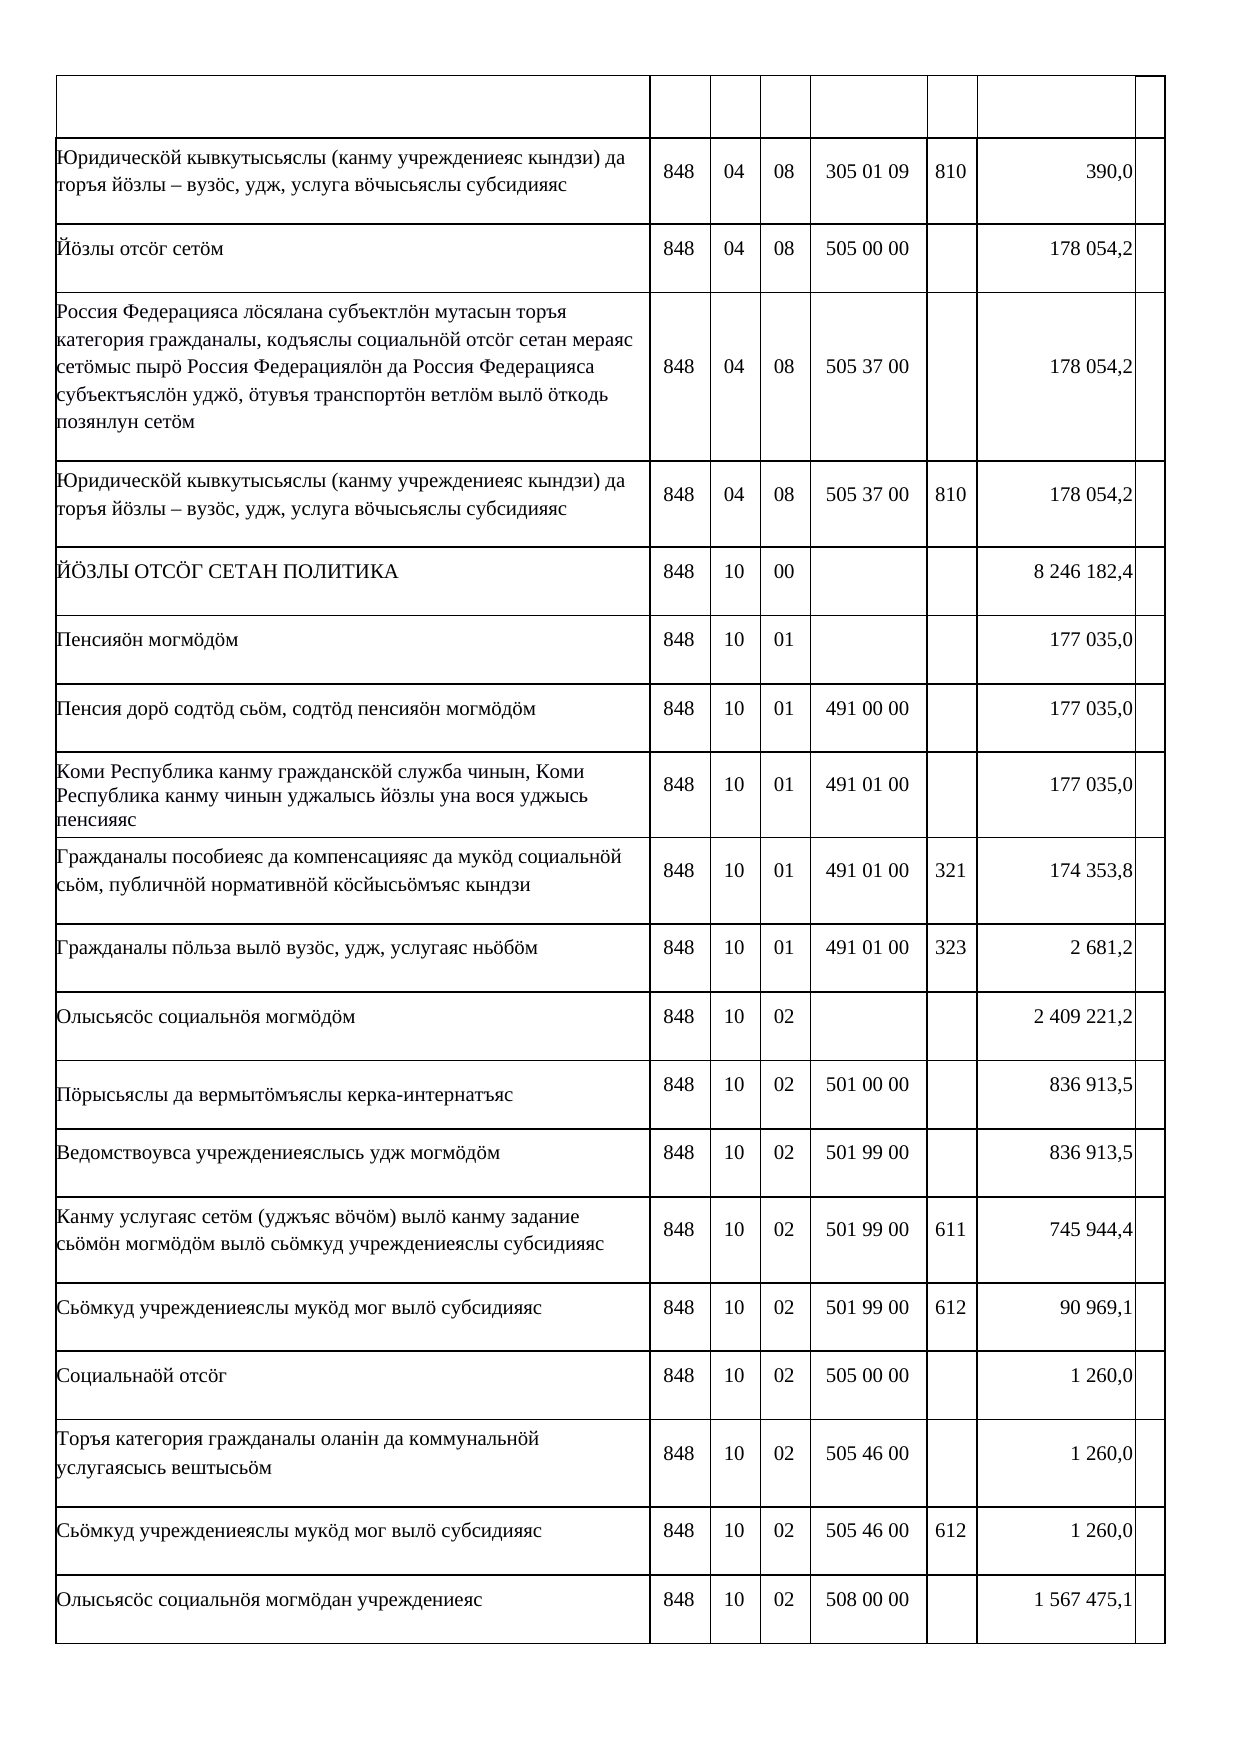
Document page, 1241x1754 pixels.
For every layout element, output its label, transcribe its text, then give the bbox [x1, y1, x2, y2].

table_cell [1136, 1130, 1164, 1196]
table_cell [928, 1352, 976, 1419]
table_cell Социальнаӧй отсӧг [57, 1352, 649, 1419]
table_cell 04 [711, 139, 760, 223]
table_cell 505 46 00 [811, 1508, 926, 1574]
table_cell 10 [711, 993, 760, 1059]
table_cell 10 [711, 1420, 760, 1506]
table_cell 848 [651, 616, 710, 683]
table_cell [928, 1420, 976, 1506]
table_cell 174 353,8 [978, 838, 1135, 923]
table_cell 178 054,2 [978, 225, 1135, 292]
table_cell 00 [761, 548, 810, 614]
table_cell 810 [928, 139, 976, 223]
table_cell 04 [711, 462, 760, 546]
table_header [651, 76, 710, 137]
table_cell 848 [651, 1352, 710, 1419]
table_cell [928, 685, 976, 751]
table_cell [1136, 462, 1164, 546]
table_cell 612 [928, 1284, 976, 1350]
table_cell 305 01 09 [811, 139, 926, 223]
table_cell [928, 1130, 976, 1196]
table_cell 10 [711, 1352, 760, 1419]
table_cell 508 00 00 [811, 1576, 926, 1643]
table_cell 02 [761, 993, 810, 1059]
table_cell 848 [651, 753, 710, 837]
table_cell 02 [761, 1508, 810, 1574]
table_cell Гражданалы пӧльза вылӧ вузӧс, удж, услугаяс ньӧбӧм [57, 925, 649, 991]
table_cell Канму услугаяс сетӧм (уджъяс вӧчӧм) вылӧ канму задание сьӧмӧн могмӧдӧм вылӧ сьӧмкуд учреждениеяслы субсидияяс [57, 1198, 649, 1282]
table_cell [1136, 1576, 1164, 1643]
table_cell 491 01 00 [811, 753, 926, 837]
table_cell 491 01 00 [811, 838, 926, 923]
table_cell Пенсияӧн могмӧдӧм [57, 616, 649, 683]
table_cell Олысьясӧс социальнӧя могмӧдан учреждениеяс [57, 1576, 649, 1643]
table_cell 10 [711, 685, 760, 751]
table_cell [811, 993, 926, 1059]
table_cell [1136, 548, 1164, 614]
table_cell [928, 616, 976, 683]
table_cell 612 [928, 1508, 976, 1574]
table_cell 501 99 00 [811, 1130, 926, 1196]
table_cell [1136, 1508, 1164, 1574]
table_cell 08 [761, 462, 810, 546]
table_cell 1 260,0 [978, 1508, 1135, 1574]
table_cell [928, 1061, 976, 1128]
table_cell Юридическӧй кывкутысьяслы (канму учреждениеяс кындзи) да торъя йӧзлы – вузӧс, удж, услуга вӧчысьяслы субсидияяс [57, 139, 649, 223]
table_cell 2 409 221,2 [978, 993, 1135, 1059]
table_cell [1136, 925, 1164, 991]
table_cell Коми Республика канму гражданскӧй служба чинын, Коми Республика канму чинын уджалысь йӧзлы уна вося уджысь пенсияяс [57, 753, 649, 837]
table_cell 90 969,1 [978, 1284, 1135, 1350]
table_cell Пенсия дорӧ содтӧд сьӧм, содтӧд пенсияӧн могмӧдӧм [57, 685, 649, 751]
table_cell [1136, 616, 1164, 683]
table_cell 2 681,2 [978, 925, 1135, 991]
table_header [811, 76, 927, 137]
table_cell Пӧрысьяслы да вермытӧмъяслы керка-интернатъяс [57, 1061, 649, 1128]
table_cell 491 01 00 [811, 925, 926, 991]
table_cell 08 [761, 293, 810, 460]
table_cell 10 [711, 1576, 760, 1643]
table_cell 848 [651, 1198, 710, 1282]
table_cell 848 [651, 225, 710, 292]
table_cell 848 [651, 548, 710, 614]
table_cell 10 [711, 548, 760, 614]
table_cell 505 37 00 [811, 293, 926, 460]
table_cell 01 [761, 838, 810, 923]
table_cell 848 [651, 1576, 710, 1643]
table_cell 848 [651, 1130, 710, 1196]
table_header [978, 76, 1135, 137]
table_cell [1136, 293, 1164, 460]
table_cell 177 035,0 [978, 616, 1135, 683]
table_cell Сьӧмкуд учреждениеяслы мукӧд мог вылӧ субсидияяс [57, 1284, 649, 1350]
table_cell [928, 993, 976, 1059]
table_cell 321 [928, 838, 976, 923]
table_cell Ведомствоувса учреждениеяслысь удж могмӧдӧм [57, 1130, 649, 1196]
table_cell 10 [711, 1198, 760, 1282]
table_header [711, 76, 760, 137]
table_cell ЙӦЗЛЫ ОТСӦГ СЕТАН ПОЛИТИКА [57, 548, 649, 614]
table_cell 611 [928, 1198, 976, 1282]
table_cell [1136, 753, 1164, 837]
table_cell [1136, 1352, 1164, 1419]
table_cell 505 37 00 [811, 462, 926, 546]
table_cell 10 [711, 753, 760, 837]
table_cell [1136, 225, 1164, 292]
table_cell [1136, 1420, 1164, 1506]
table_cell 177 035,0 [978, 685, 1135, 751]
table_header [57, 76, 649, 137]
table_cell 1 260,0 [978, 1352, 1135, 1419]
table_cell [928, 1576, 976, 1643]
table_cell [811, 548, 926, 614]
table_header [761, 76, 810, 137]
table_cell 848 [651, 1420, 710, 1506]
table_cell 501 99 00 [811, 1198, 926, 1282]
table_cell [1136, 993, 1164, 1059]
table_cell [1136, 1198, 1164, 1282]
table_cell [811, 616, 926, 683]
table_cell 01 [761, 753, 810, 837]
table_cell 810 [928, 462, 976, 546]
table_cell 178 054,2 [978, 293, 1135, 460]
table_cell 02 [761, 1130, 810, 1196]
table_cell 848 [651, 685, 710, 751]
table_cell 848 [651, 993, 710, 1059]
table_cell Юридическӧй кывкутысьяслы (канму учреждениеяс кындзи) да торъя йӧзлы – вузӧс, удж, услуга вӧчысьяслы субсидияяс [57, 462, 649, 546]
table_cell [1136, 838, 1164, 923]
table_cell 02 [761, 1284, 810, 1350]
table_cell 02 [761, 1061, 810, 1128]
table_cell [1136, 1284, 1164, 1350]
table_cell 745 944,4 [978, 1198, 1135, 1282]
table_cell Йӧзлы отсӧг сетӧм [57, 225, 649, 292]
table_cell 08 [761, 139, 810, 223]
table_cell Олысьясӧс социальнӧя могмӧдӧм [57, 993, 649, 1059]
table_cell 848 [651, 838, 710, 923]
table_cell 10 [711, 1284, 760, 1350]
table_cell 505 00 00 [811, 225, 926, 292]
table_cell 848 [651, 925, 710, 991]
table_cell 323 [928, 925, 976, 991]
table_cell 02 [761, 1420, 810, 1506]
table_cell 836 913,5 [978, 1130, 1135, 1196]
table_cell 848 [651, 1508, 710, 1574]
table_cell 848 [651, 139, 710, 223]
table_cell 836 913,5 [978, 1061, 1135, 1128]
table_cell 01 [761, 616, 810, 683]
table_cell 01 [761, 685, 810, 751]
table_cell 505 46 00 [811, 1420, 926, 1506]
table_cell [928, 548, 976, 614]
table_cell 501 00 00 [811, 1061, 926, 1128]
table_cell 10 [711, 1061, 760, 1128]
table_cell 08 [761, 225, 810, 292]
table_cell Сьӧмкуд учреждениеяслы мукӧд мог вылӧ субсидияяс [57, 1508, 649, 1574]
table_cell 04 [711, 293, 760, 460]
table_cell 505 00 00 [811, 1352, 926, 1419]
table_header [1136, 77, 1164, 137]
table_cell [1136, 1061, 1164, 1128]
table_header [928, 76, 977, 137]
table_cell 02 [761, 1352, 810, 1419]
table_cell [1136, 139, 1164, 223]
table_cell [928, 225, 976, 292]
table_cell 02 [761, 1198, 810, 1282]
table_cell Торъя категория гражданалы оланін да коммунальнӧй услугаясысь вештысьӧм [57, 1420, 649, 1506]
table_cell 848 [651, 1284, 710, 1350]
table_cell 10 [711, 616, 760, 683]
table_cell 848 [651, 462, 710, 546]
table_cell [1136, 685, 1164, 751]
table_cell 1 567 475,1 [978, 1576, 1135, 1643]
table_cell [928, 293, 976, 460]
table_cell 10 [711, 838, 760, 923]
table_cell 04 [711, 225, 760, 292]
table_cell 178 054,2 [978, 462, 1135, 546]
table_cell 491 00 00 [811, 685, 926, 751]
table_cell 1 260,0 [978, 1420, 1135, 1506]
table_cell 10 [711, 1508, 760, 1574]
table_cell 10 [711, 925, 760, 991]
table_cell Россия Федерацияса лӧсялана субъектлӧн мутасын торъя категория гражданалы, кодъяслы социальнӧй отсӧг сетан мераяс сетӧмыс пырӧ Россия Федерациялӧн да Россия Федерацияса субъектъяслӧн уджӧ, ӧтувъя транспортӧн ветлӧм вылӧ ӧткодь позянлун сетӧм [57, 293, 649, 460]
table_cell [928, 753, 976, 837]
table_cell 501 99 00 [811, 1284, 926, 1350]
table_cell 10 [711, 1130, 760, 1196]
table_cell 02 [761, 1576, 810, 1643]
table_cell 01 [761, 925, 810, 991]
table_cell 177 035,0 [978, 753, 1135, 837]
table_cell 848 [651, 1061, 710, 1128]
table_cell 848 [651, 293, 710, 460]
table_cell Гражданалы пособиеяс да компенсацияяс да мукӧд социальнӧй сьӧм, публичнӧй нормативнӧй кӧсйысьӧмъяс кындзи [57, 838, 649, 923]
table_cell 390,0 [978, 139, 1135, 223]
table_cell 8 246 182,4 [978, 548, 1135, 614]
